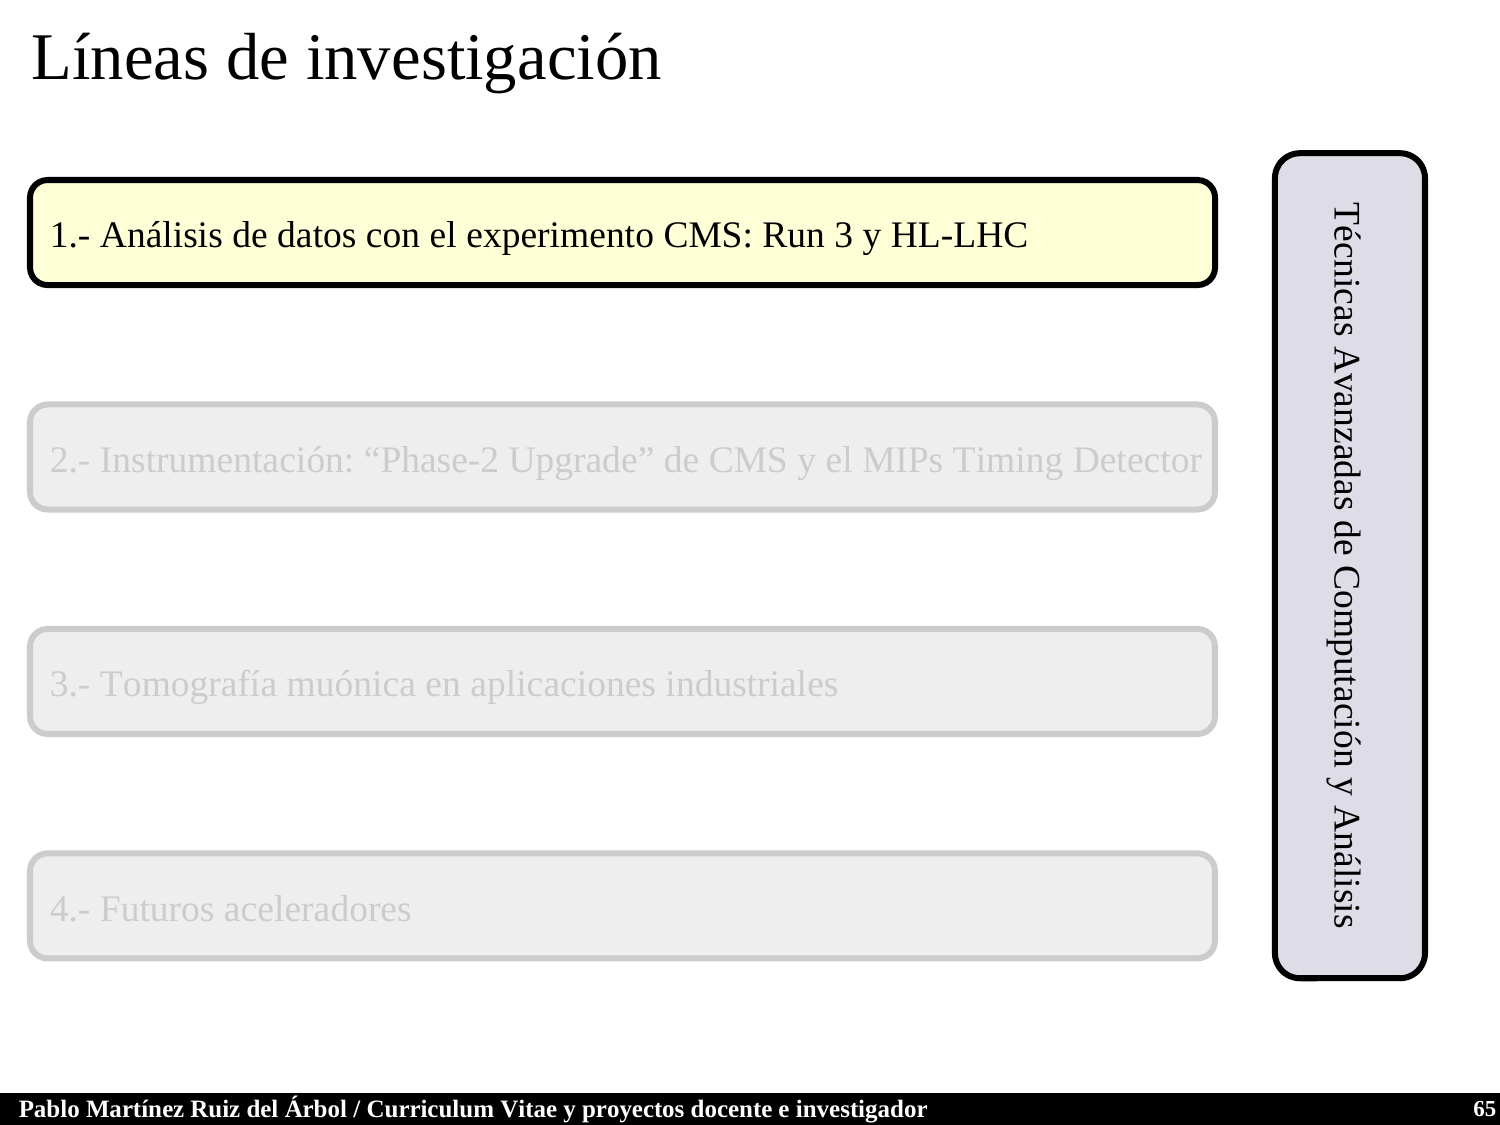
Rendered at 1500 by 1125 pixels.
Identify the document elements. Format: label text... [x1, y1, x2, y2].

text_box 3.- Tomografía muónica en aplicaciones industriales [30, 628, 1216, 734]
text_box 4.- Futuros aceleradores [30, 853, 1216, 959]
text_box 1.- Análisis de datos con el experimento CMS: Run 3 y HL-LHC [30, 179, 1216, 286]
text_box Líneas de investigación [0, 3, 721, 111]
text_box Técnicas Avanzadas de Computación y Análisis [1274, 153, 1426, 979]
text_box 2.- Instrumentación: “Phase-2 Upgrade” de CMS y el MIPs Timing Detector [30, 404, 1216, 510]
